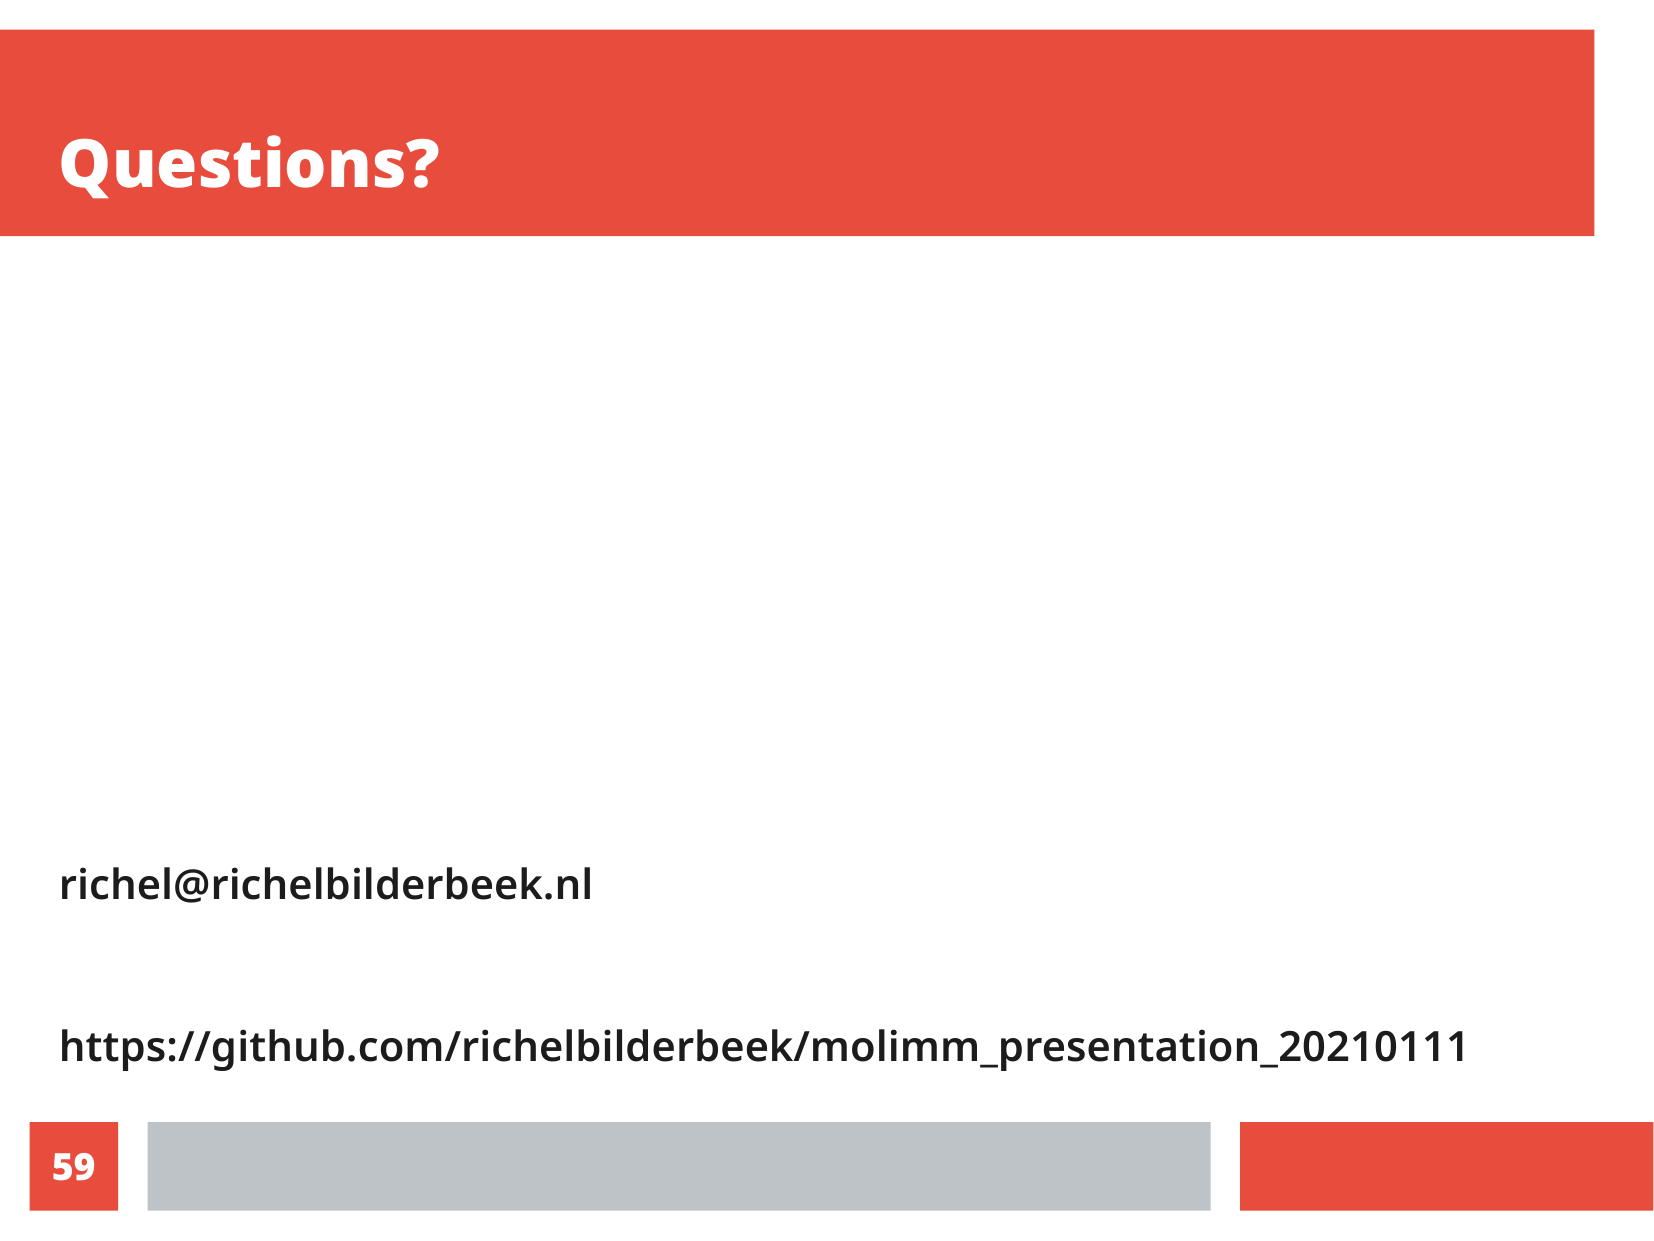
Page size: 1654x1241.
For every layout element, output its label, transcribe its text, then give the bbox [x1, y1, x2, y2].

list richel@richelbilderbeek.nl https://github.com/richelbilderbeek/molimm_presentation_20210111 [59, 855, 1565, 1093]
title Questions? [59, 59, 1595, 207]
